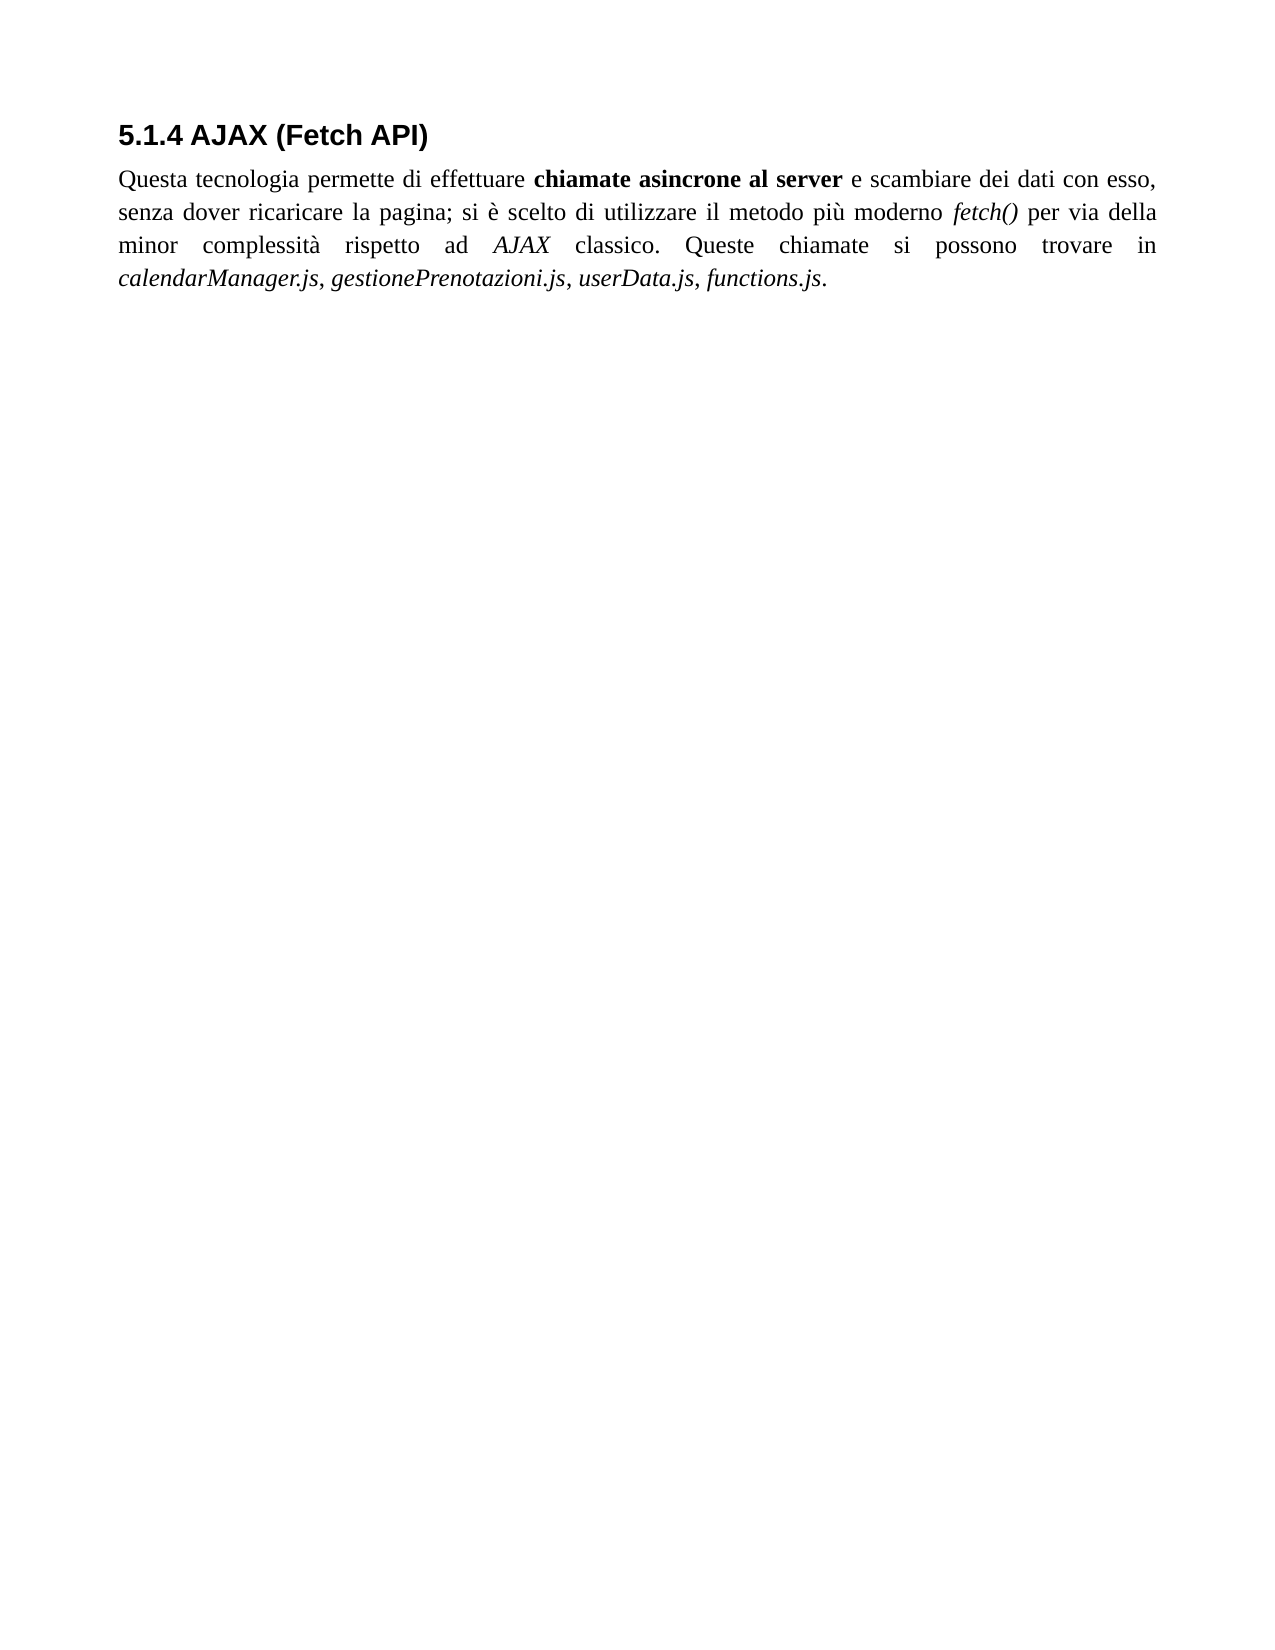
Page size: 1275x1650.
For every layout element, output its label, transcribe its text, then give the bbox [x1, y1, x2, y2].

text Questa tecnologia permette di effettuare chiamate asincrone al server e scambiare dei dati con esso, senza dover ricaricare la pagina; si è scelto di utilizzare il metodo più moderno fetch() per via della minor complessità rispetto ad AJAX classico. Queste chiamate si possono trovare in calendarManager.js, gestionePrenotazioni.js, userData.js, functions.js. [118, 164, 1157, 292]
subtitle 5.1.4 AJAX (Fetch API) [118, 118, 1157, 152]
